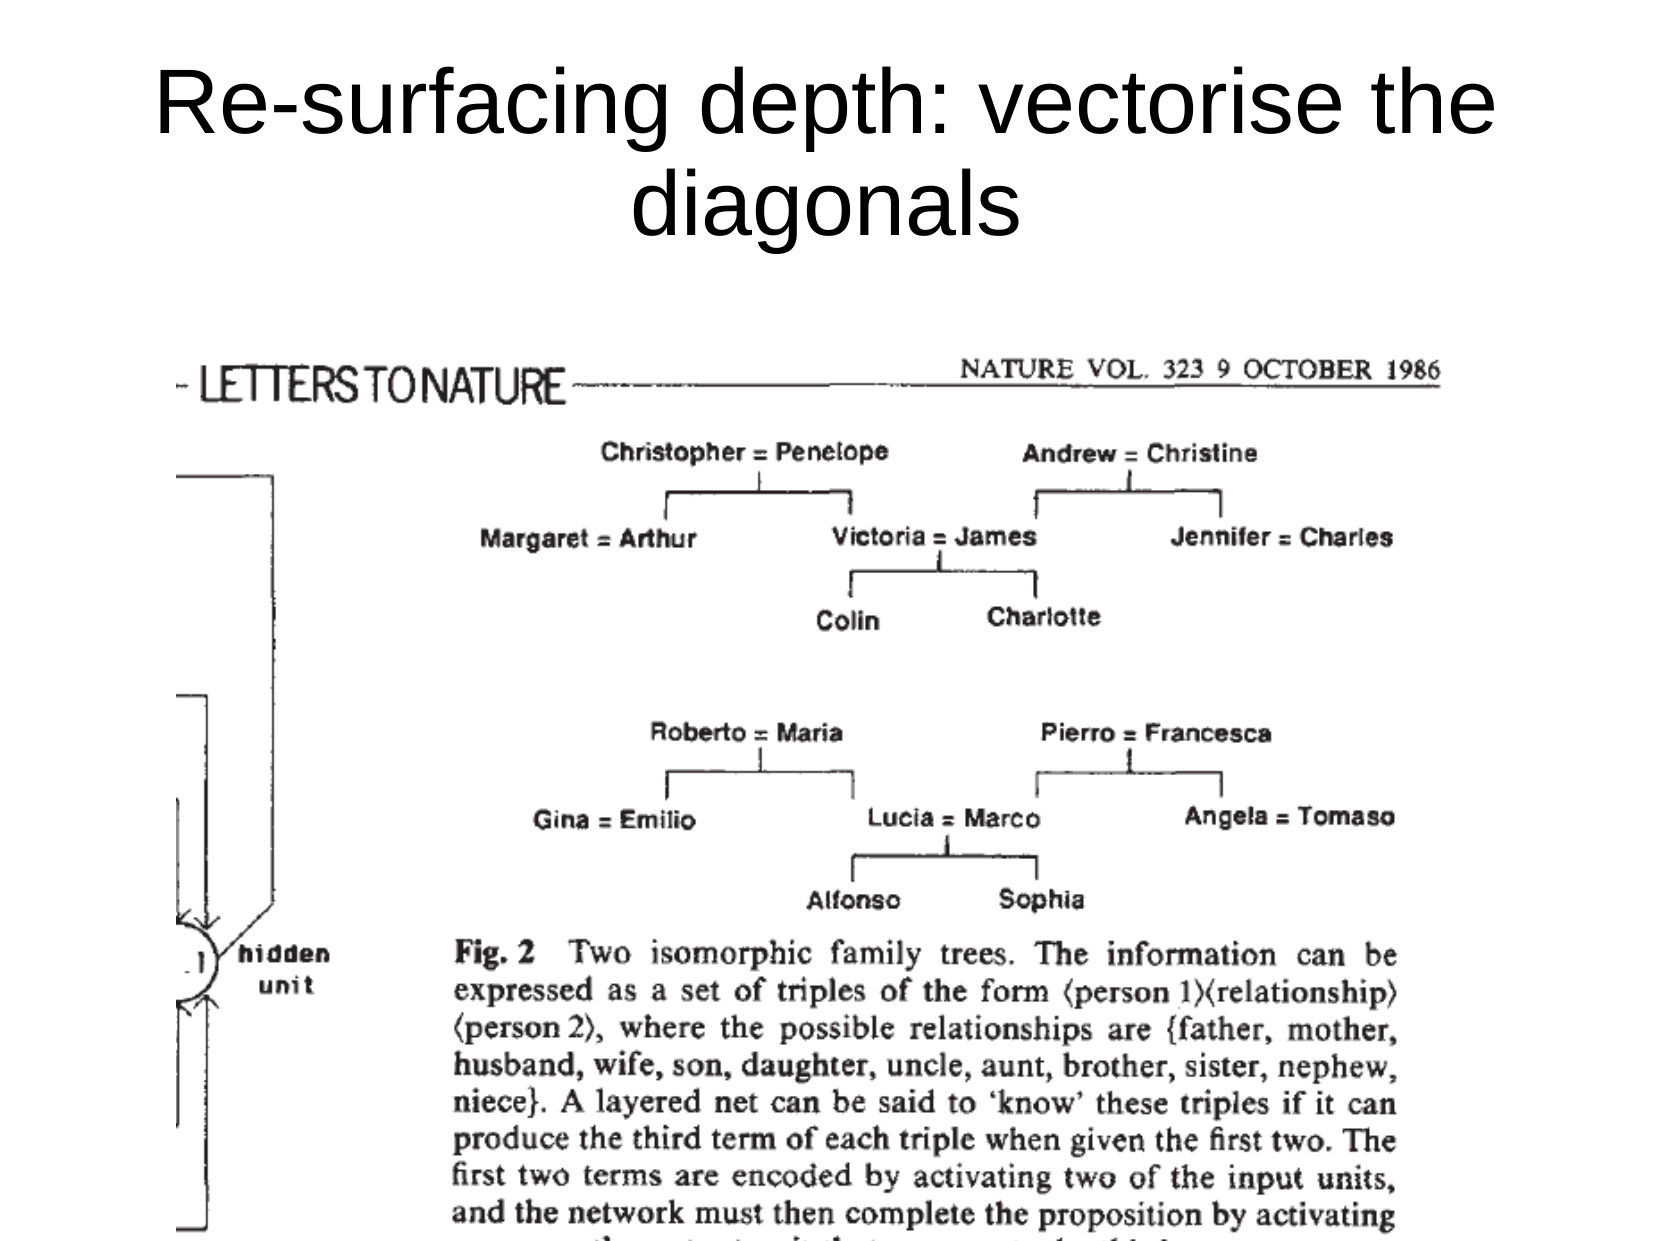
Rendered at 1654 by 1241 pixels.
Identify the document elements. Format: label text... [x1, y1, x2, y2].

title Re-surfacing depth: vectorise the diagonals [82, 49, 1571, 257]
picture [176, 296, 1477, 1241]
